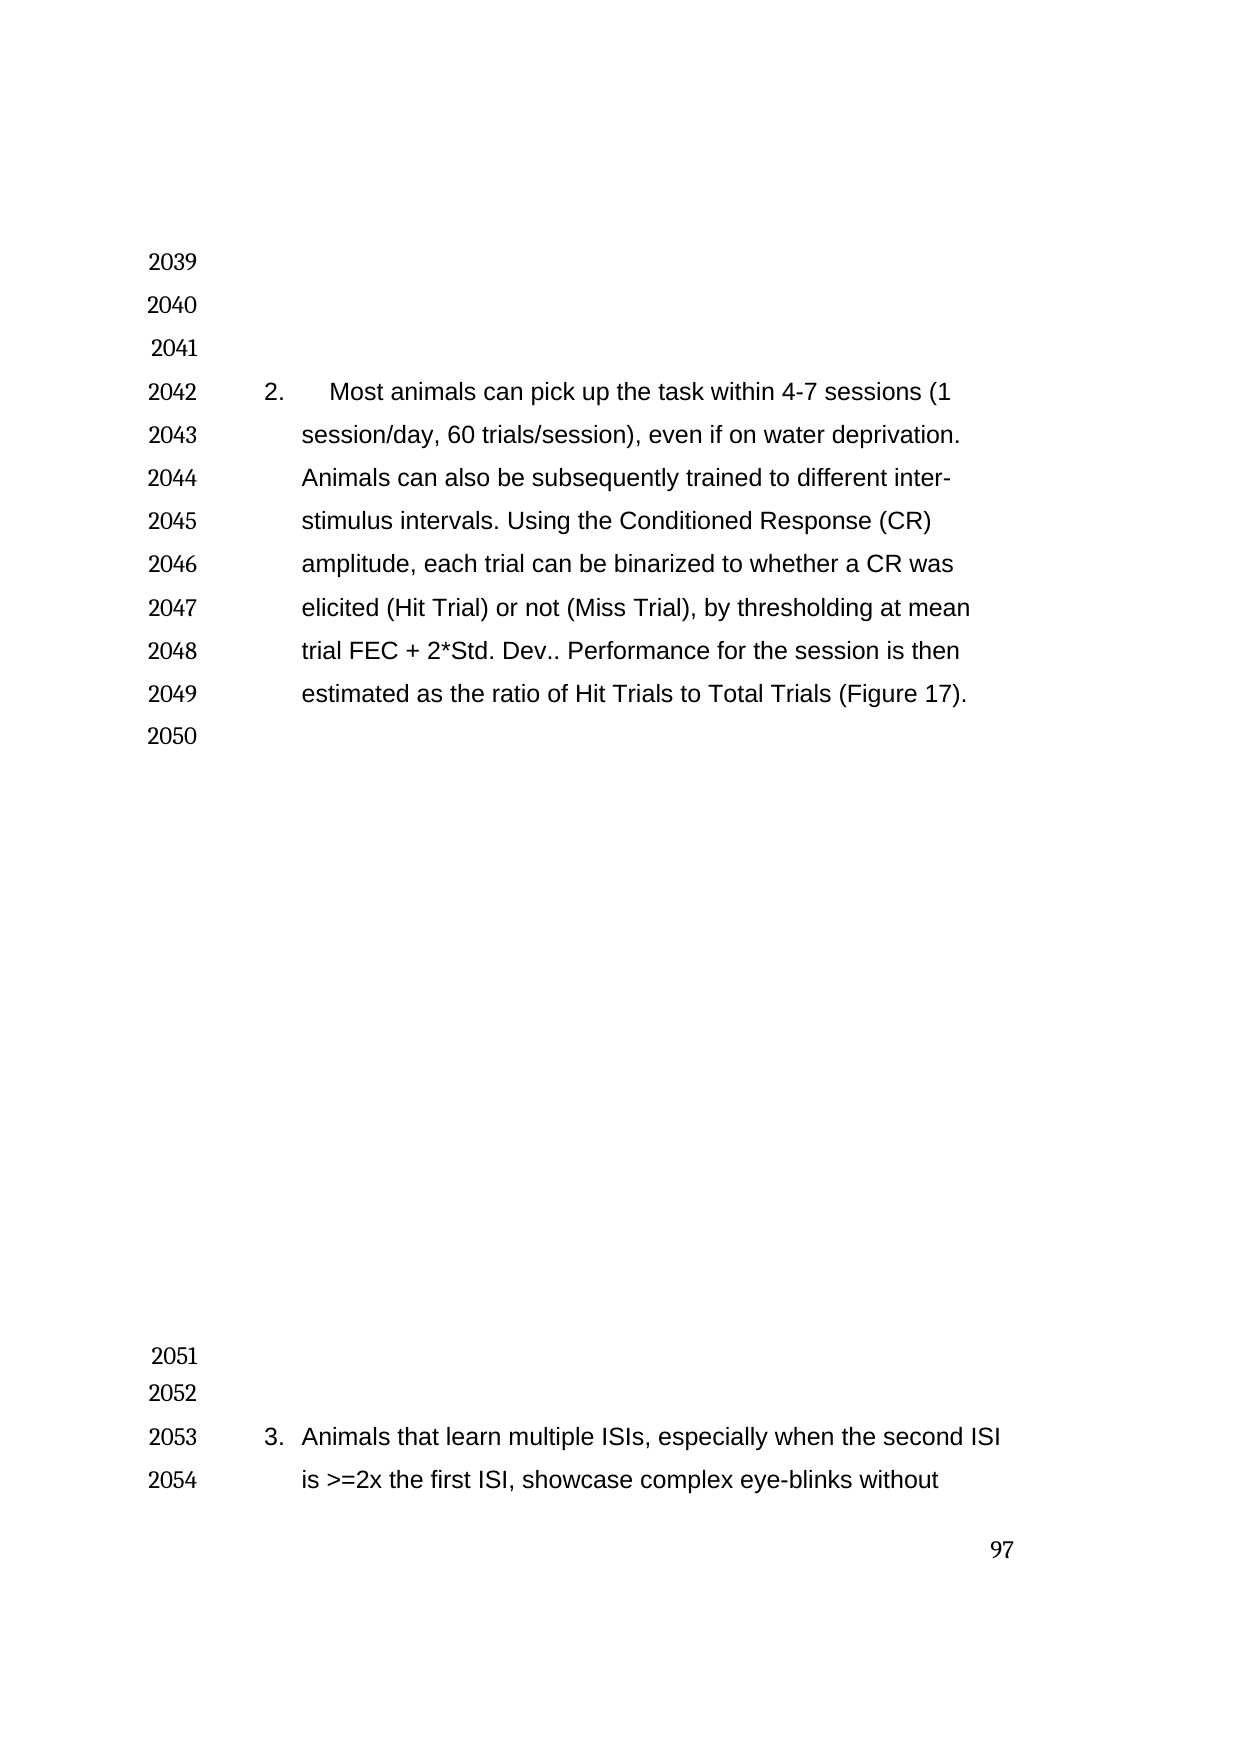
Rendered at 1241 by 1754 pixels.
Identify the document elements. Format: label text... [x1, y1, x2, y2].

list Animals that learn multiple ISIs, especially when the second ISI is >=2x the first ISI, showcase complex eye-blinks without [264, 1422, 1014, 1494]
list Most animals can pick up the task within 4-7 sessions (1 session/day, 60 trials/session), even if on water deprivation. Animals can also be subsequently trained to different inter-stimulus intervals. Using the Conditioned Response (CR) amplitude, each trial can be binarized to whether a CR was elicited (Hit Trial) or not (Miss Trial), by thresholding at mean trial FEC + 2*Std. Dev.. Performance for the session is then estimated as the ratio of Hit Trials to Total Trials (Figure 17). [264, 377, 1014, 708]
